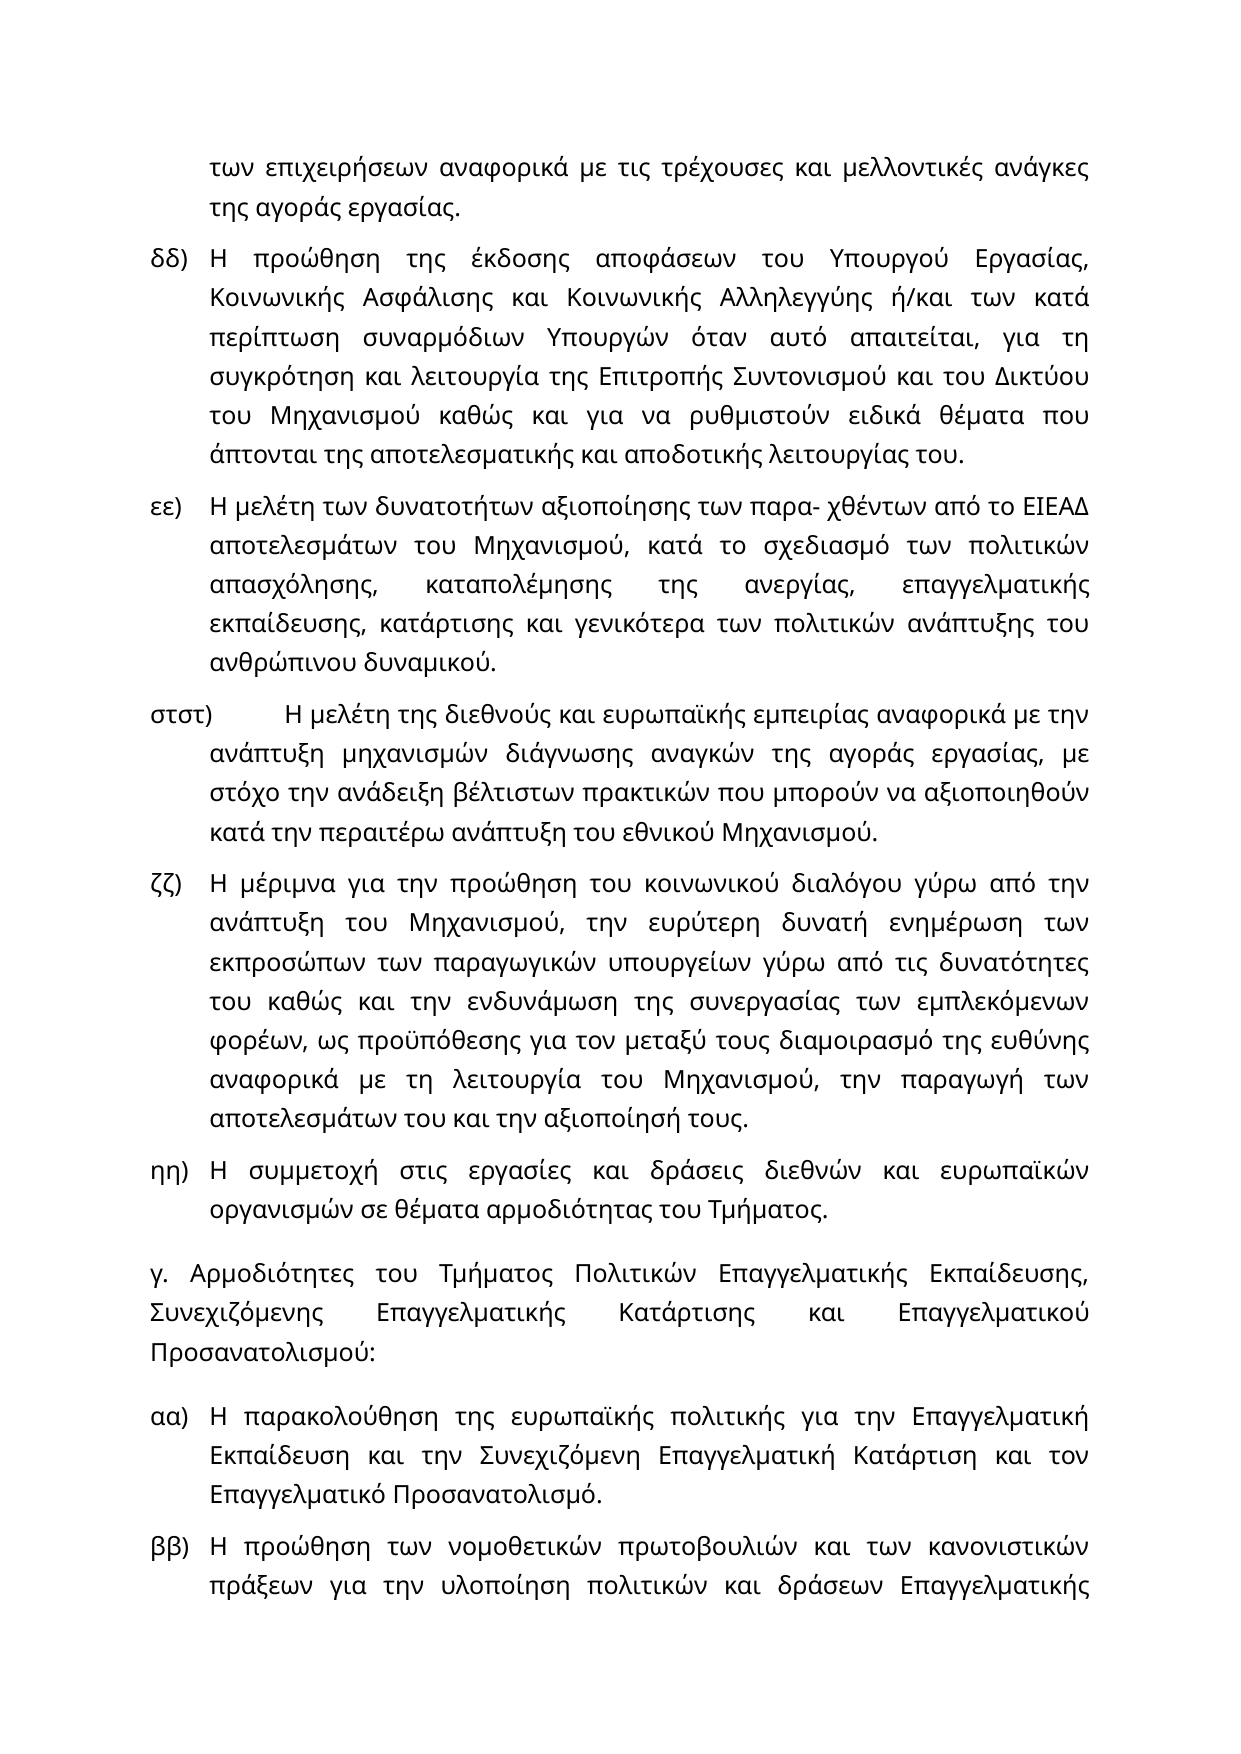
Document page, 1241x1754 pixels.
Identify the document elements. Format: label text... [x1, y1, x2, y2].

list δδ) Η προώθηση της έκδοσης αποφάσεων του Υπουργού Εργασίας, Κοινωνικής Ασφάλισης και Κοινωνικής Αλληλεγγύης ή/και των κατά περίπτωση συναρμόδιων Υπουργών όταν αυτό απαιτείται, για τη συγκρότηση και λειτουργία της Επιτροπής Συντονισμού και του Δικτύου του Μηχανισμού καθώς και για να ρυθμιστούν ειδικά θέματα που άπτονται της αποτελεσματικής και αποδοτικής λειτουργίας του. [150, 241, 1090, 471]
list στστ) Η μελέτη της διεθνούς και ευρωπαϊκής εμπειρίας αναφορικά με την ανάπτυξη μηχανισμών διάγνωσης αναγκών της αγοράς εργασίας, με στόχο την ανάδειξη βέλτιστων πρακτικών που μπορούν να αξιοποιηθούν κατά την περαιτέρω ανάπτυξη του εθνικού Μηχανισμού. [150, 697, 1090, 848]
list αα) Η παρακολούθηση της ευρωπαϊκής πολιτικής για την Επαγγελματική Εκπαίδευση και την Συνεχιζόμενη Επαγγελματική Κατάρτιση και τον Επαγγελματικό Προσανατολισμό. [150, 1398, 1090, 1511]
text γ. Αρμοδιότητες του Τμήματος Πολιτικών Επαγγελματικής Εκπαίδευσης, Συνεχιζόμενης Επαγγελματικής Κατάρτισης και Επαγγελματικού Προσανατολισμού: [150, 1256, 1090, 1368]
list των επιχειρήσεων αναφορικά με τις τρέχουσες και μελλοντικές ανάγκες της αγοράς εργασίας. [150, 150, 1090, 223]
list εε) Η μελέτη των δυνατοτήτων αξιοποίησης των παρα- χθέντων από το ΕΙΕΑΔ αποτελεσμάτων του Μηχανισμού, κατά το σχεδιασμό των πολιτικών απασχόλησης, καταπολέμησης της ανεργίας, επαγγελματικής εκπαίδευσης, κατάρτισης και γενικότερα των πολιτικών ανάπτυξης του ανθρώπινου δυναμικού. [150, 488, 1090, 679]
list ηη) Η συμμετοχή στις εργασίες και δράσεις διεθνών και ευρωπαϊκών οργανισμών σε θέματα αρμοδιότητας του Τμήματος. [150, 1152, 1090, 1226]
list ζζ) Η μέριμνα για την προώθηση του κοινωνικού διαλόγου γύρω από την ανάπτυξη του Μηχανισμού, την ευρύτερη δυνατή ενημέρωση των εκπροσώπων των παραγωγικών υπουργείων γύρω από τις δυνατότητες του καθώς και την ενδυνάμωση της συνεργασίας των εμπλεκόμενων φορέων, ως προϋπόθεσης για τον μεταξύ τους διαμοιρασμό της ευθύνης αναφορικά με τη λειτουργία του Μηχανισμού, την παραγωγή των αποτελεσμάτων του και την αξιοποίησή τους. [150, 866, 1090, 1135]
list ββ) Η προώθηση των νομοθετικών πρωτοβουλιών και των κανονιστικών πράξεων για την υλοποίηση πολιτικών και δράσεων Επαγγελματικής [150, 1528, 1090, 1602]
